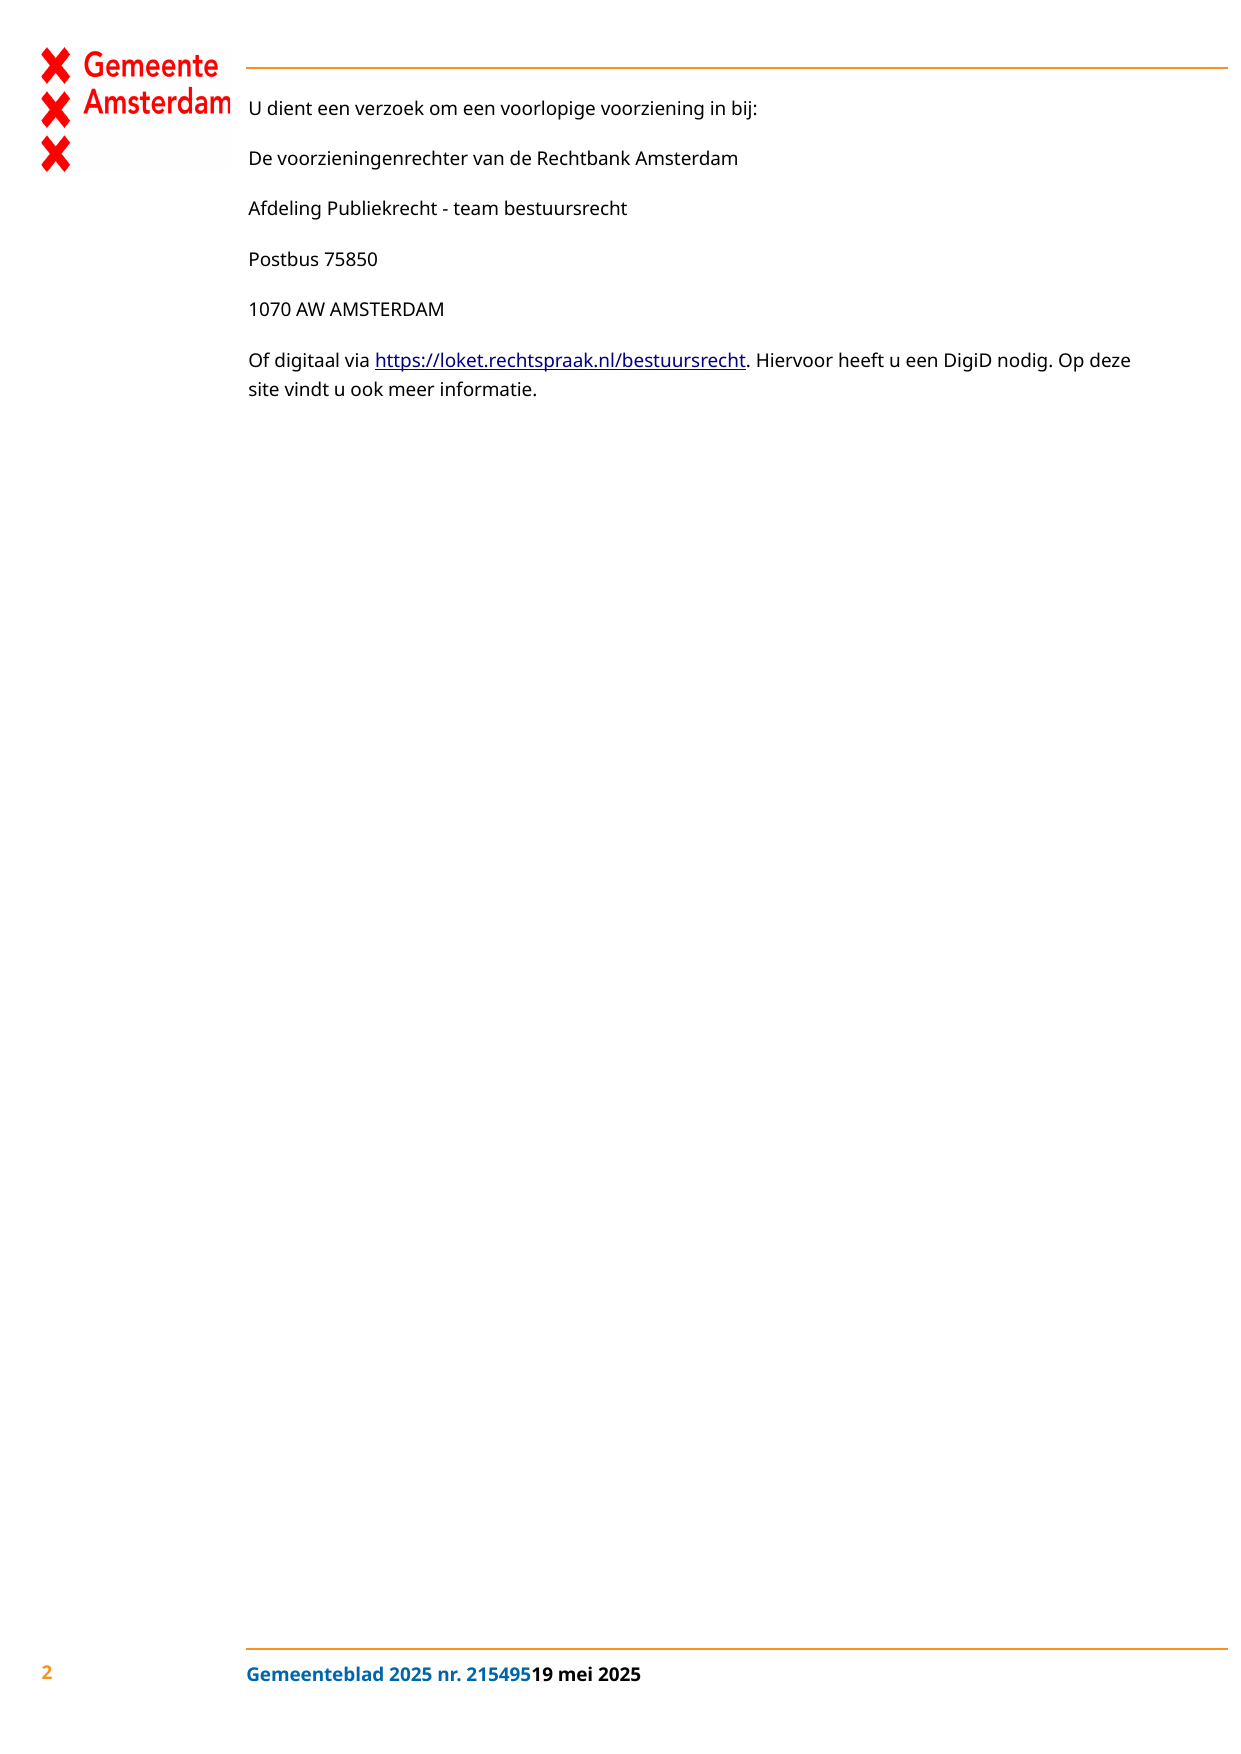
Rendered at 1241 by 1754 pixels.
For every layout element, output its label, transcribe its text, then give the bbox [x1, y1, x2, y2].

text Of digitaal via https://loket.rechtspraak.nl/bestuursrecht. Hiervoor heeft u een DigiD nodig. Op deze site vindt u ook meer informatie. [248, 347, 1152, 402]
text Postbus 75850 [248, 246, 1152, 272]
text U dient een verzoek om een voorlopige voorziening in bij: [248, 95, 1152, 121]
picture [41, 47, 231, 172]
text De voorzieningenrechter van de Rechtbank Amsterdam [248, 145, 1152, 171]
text Afdeling Publiekrecht - team bestuursrecht [248, 196, 1152, 221]
text 1070 AW AMSTERDAM [248, 296, 1152, 322]
